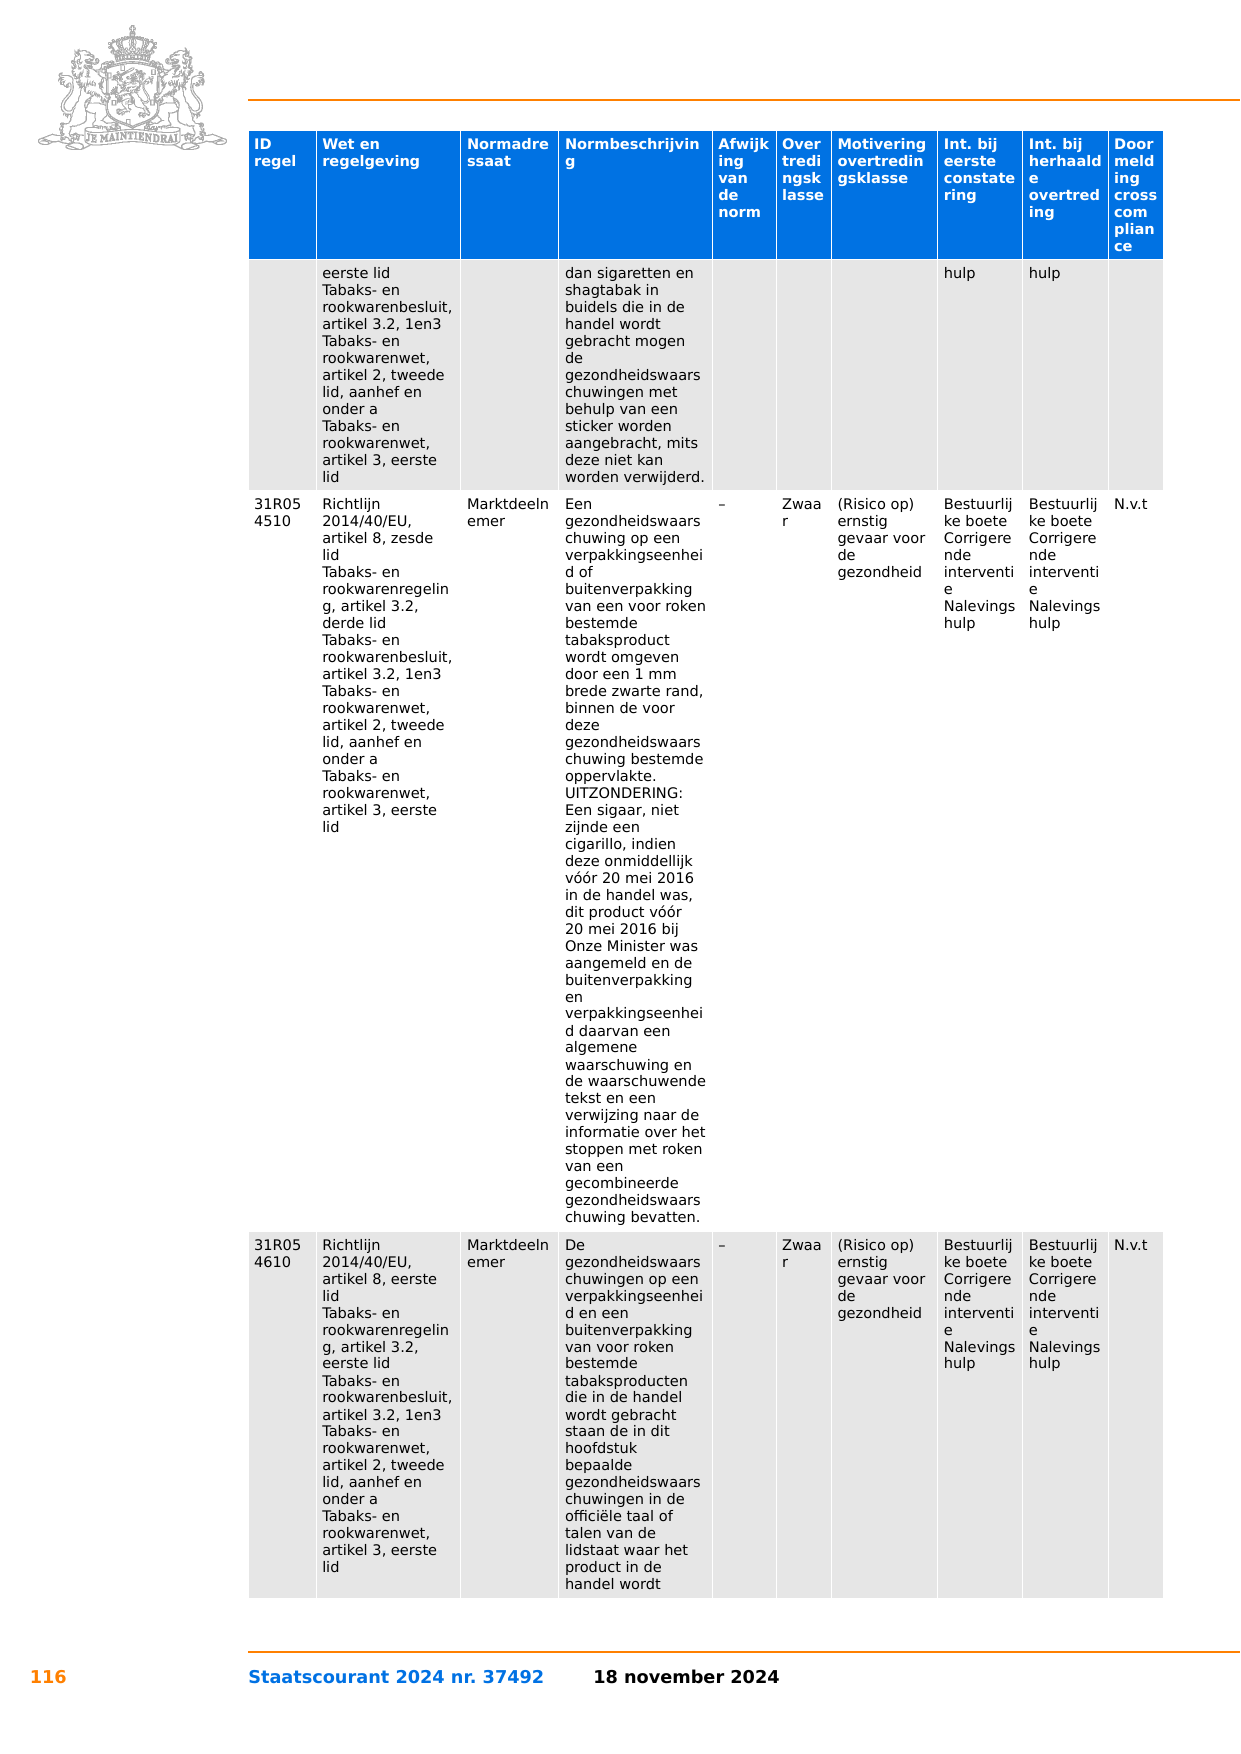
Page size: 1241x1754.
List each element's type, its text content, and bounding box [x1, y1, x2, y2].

table_cell (Risico op) ernstig gevaar voor de gezondheid [832, 491, 937, 1231]
table_cell dan sigaretten en shagtabak in buidels die in de handel wordt gebracht mogen de gezondheidswaarschuwingen met behulp van een sticker worden aangebracht, mits deze niet kan worden verwijderd. [559, 260, 712, 490]
table_cell [1109, 260, 1163, 490]
table_cell N.v.t [1109, 491, 1163, 1231]
table_cell Bestuurlijke boete Corrigerende interventie Nalevingshulp [1023, 1232, 1108, 1598]
table_cell Bestuurlijke boete Corrigerende interventie Nalevingshulp [1023, 491, 1108, 1231]
table_cell – [713, 491, 776, 1231]
table_cell Richtlijn 2014/40/EU, artikel 8, eerste lid Tabaks- en rookwarenregeling, artikel 3.2, eerste lid Tabaks- en rookwarenbesluit, artikel 3.2, 1en3 Tabaks- en rookwarenwet, artikel 2, tweede lid, aanhef en onder a Tabaks- en rookwarenwet, artikel 3, eerste lid [317, 1232, 460, 1598]
table_cell [777, 260, 831, 490]
table_cell hulp [1023, 260, 1108, 490]
table_cell 31R054510 [249, 491, 316, 1231]
table_header Motivering overtredingsklasse [832, 131, 937, 259]
table_header ID regel [249, 131, 316, 259]
table_cell [249, 260, 316, 490]
table_header Wet en regelgeving [317, 131, 460, 259]
table_cell N.v.t [1109, 1232, 1163, 1598]
table_cell (Risico op) ernstig gevaar voor de gezondheid [832, 1232, 937, 1598]
table_cell Marktdeelnemer [461, 491, 558, 1231]
table_cell Zwaar [777, 1232, 831, 1598]
table_header Normbeschrijving [559, 131, 712, 259]
table_cell Richtlijn 2014/40/EU, artikel 8, zesde lid Tabaks- en rookwarenregeling, artikel 3.2, derde lid Tabaks- en rookwarenbesluit, artikel 3.2, 1en3 Tabaks- en rookwarenwet, artikel 2, tweede lid, aanhef en onder a Tabaks- en rookwarenwet, artikel 3, eerste lid [317, 491, 460, 1231]
table_cell [713, 260, 776, 490]
table_cell De gezondheidswaarschuwingen op een verpakkingseenheid en een buitenverpakking van voor roken bestemde tabaksproducten die in de handel wordt gebracht staan de in dit hoofdstuk bepaalde gezondheidswaarschuwingen in de officiële taal of talen van de lidstaat waar het product in de handel wordt [559, 1232, 712, 1598]
table_cell [461, 260, 558, 490]
table_cell Zwaar [777, 491, 831, 1231]
table_cell [832, 260, 937, 490]
table_header Afwijking van de norm [713, 131, 776, 259]
table_cell Bestuurlijke boete Corrigerende interventie Nalevingshulp [938, 491, 1022, 1231]
table_header Int. bij herhaalde overtreding [1023, 131, 1108, 259]
table_cell eerste lid Tabaks- en rookwarenbesluit, artikel 3.2, 1en3 Tabaks- en rookwarenwet, artikel 2, tweede lid, aanhef en onder a Tabaks- en rookwarenwet, artikel 3, eerste lid [317, 260, 460, 490]
table_cell – [713, 1232, 776, 1598]
table_cell Bestuurlijke boete Corrigerende interventie Nalevingshulp [938, 1232, 1022, 1598]
table_header Int. bij eerste constatering [938, 131, 1022, 259]
table_cell Een gezondheidswaarschuwing op een verpakkingseenheid of buitenverpakking van een voor roken bestemde tabaksproduct wordt omgeven door een 1 mm brede zwarte rand, binnen de voor deze gezondheidswaarschuwing bestemde oppervlakte. UITZONDERING: Een sigaar, niet zijnde een cigarillo, indien deze onmiddellijk vóór 20 mei 2016 in de handel was, dit product vóór 20 mei 2016 bij Onze Minister was aangemeld en de buitenverpakking en verpakkingseenheid daarvan een algemene waarschuwing en de waarschuwende tekst en een verwijzing naar de informatie over het stoppen met roken van een gecombineerde gezondheidswaarschuwing bevatten. [559, 491, 712, 1231]
table_header Normadressaat [461, 131, 558, 259]
table_cell hulp [938, 260, 1022, 490]
picture [38, 25, 227, 150]
table_cell 31R054610 [249, 1232, 316, 1598]
table_cell Marktdeelnemer [461, 1232, 558, 1598]
table_header Overtredingsklasse [777, 131, 831, 259]
table_header Doormelding cross compliance [1109, 131, 1163, 259]
